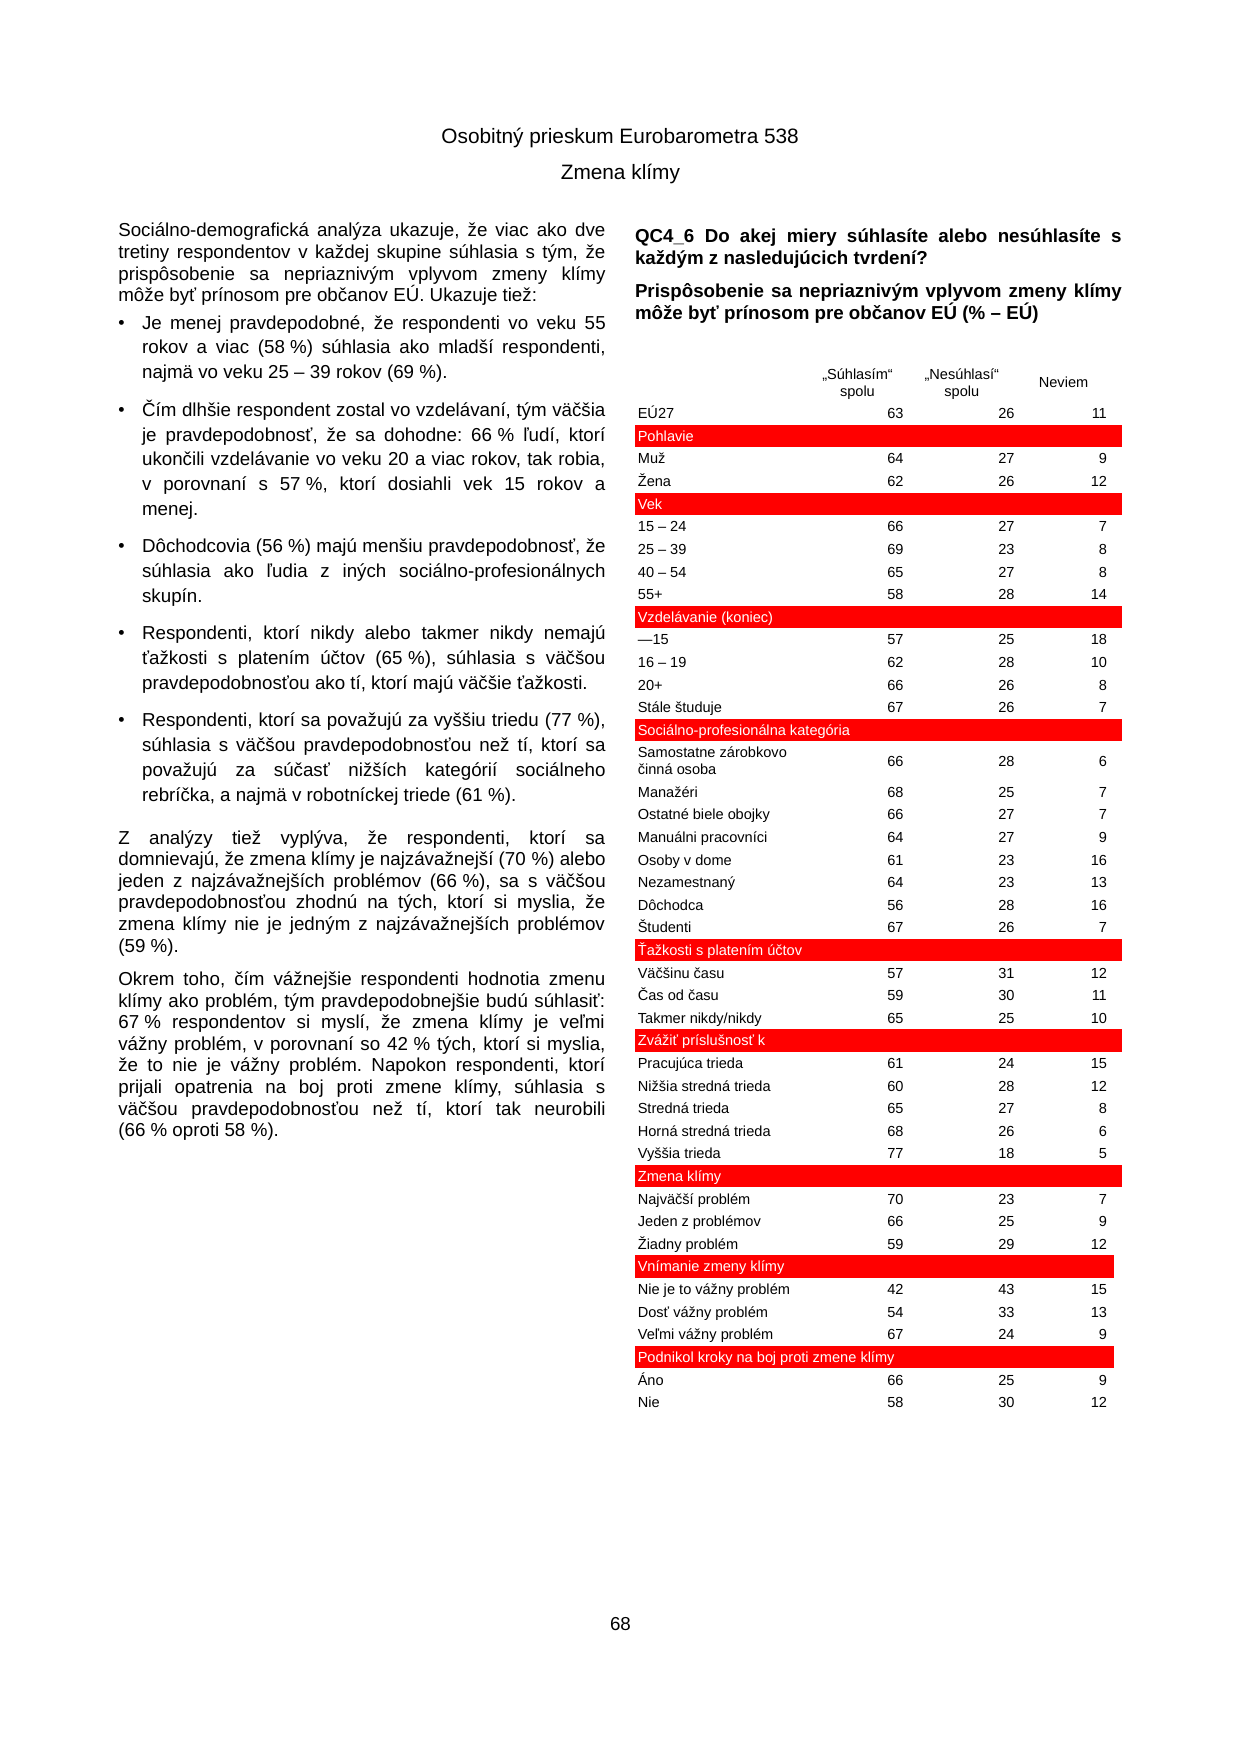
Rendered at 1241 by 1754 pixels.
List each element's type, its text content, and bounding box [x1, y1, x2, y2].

table_cell 63 [808, 402, 906, 425]
table_cell 54 [808, 1300, 906, 1323]
table_cell 23 [906, 1188, 1017, 1210]
table_cell 15 – 24 [635, 515, 808, 538]
table_cell [1110, 781, 1122, 803]
table_cell 13 [1017, 1300, 1109, 1323]
table_cell 8 [1017, 673, 1109, 696]
table_cell 7 [1017, 803, 1109, 826]
table_cell Manažéri [635, 781, 808, 803]
table_cell Osoby v dome [635, 848, 808, 871]
table_cell Veľmi vážny problém [635, 1323, 808, 1346]
table_cell 61 [808, 1052, 906, 1074]
table_cell [1110, 1007, 1122, 1029]
list Respondenti, ktorí sa považujú za vyššiu triedu (77 %), súhlasia s väčšou pravdepodobnosťou než tí, ktorí sa považujú za súčasť nižších kategórií sociálneho rebríčka, a najmä v robotníckej triede (61 %). [118, 709, 605, 805]
table_cell 64 [808, 447, 906, 470]
table_cell [1110, 628, 1122, 651]
table_cell 9 [1017, 1368, 1109, 1391]
list Dôchodcovia (56 %) majú menšiu pravdepodobnosť, že súhlasia ako ľudia z iných sociálno-profesionálnych skupín. [118, 535, 605, 606]
table_cell 15 [1017, 1052, 1109, 1074]
table_cell Ťažkosti s platením účtov [635, 939, 1122, 961]
table_cell 27 [906, 560, 1017, 583]
table_cell 28 [906, 583, 1017, 606]
table_cell 25 [906, 1368, 1017, 1391]
table_cell Žena [635, 470, 808, 492]
table_cell Nezamestnaný [635, 871, 808, 893]
table_cell 77 [808, 1142, 906, 1165]
table_cell 20+ [635, 673, 808, 696]
table_cell Samostatne zárobkovo činná osoba [635, 741, 808, 781]
table_cell Dôchodca [635, 894, 808, 916]
table_cell 33 [906, 1300, 1017, 1323]
table_cell 25 [906, 1007, 1017, 1029]
table_cell 27 [906, 826, 1017, 848]
table_cell 6 [1017, 741, 1109, 781]
table_cell 66 [808, 515, 906, 538]
table_cell 23 [906, 848, 1017, 871]
table_cell 24 [906, 1323, 1017, 1346]
table_cell Stredná trieda [635, 1097, 808, 1119]
table_cell 57 [808, 628, 906, 651]
table_cell Jeden z problémov [635, 1210, 808, 1233]
table_cell Nie je to vážny problém [635, 1278, 808, 1300]
table_cell 65 [808, 560, 906, 583]
table_cell 69 [808, 538, 906, 560]
table_cell [1110, 402, 1122, 425]
text Z analýzy tiež vyplýva, že respondenti, ktorí sa domnievajú, že zmena klímy je najzávažnejší (70 %) alebo jeden z najzávažnejších problémov (66 %), sa s väčšou pravdepodobnosťou zhodnú na tých, ktorí si myslia, že zmena klímy nie je jedným z najzávažnejších problémov (59 %). [118, 827, 605, 956]
table_cell 26 [906, 470, 1017, 492]
table_cell Vnímanie zmeny klímy [635, 1255, 1114, 1278]
table_cell 64 [808, 871, 906, 893]
table_cell [1110, 984, 1122, 1007]
table_cell 24 [906, 1052, 1017, 1074]
table_cell [1110, 1323, 1122, 1346]
table_cell 66 [808, 741, 906, 781]
table_cell Zvážiť príslušnosť k [635, 1029, 1122, 1052]
table_cell 26 [906, 1120, 1017, 1142]
table_cell Ostatné biele obojky [635, 803, 808, 826]
table_cell 26 [906, 673, 1017, 696]
table_cell 26 [906, 402, 1017, 425]
table_cell 6 [1017, 1120, 1109, 1142]
table_cell 66 [808, 1368, 906, 1391]
table_cell [1110, 696, 1122, 718]
table_cell 29 [906, 1233, 1017, 1255]
table_cell Pracujúca trieda [635, 1052, 808, 1074]
table_cell 12 [1017, 961, 1109, 984]
table_cell Takmer nikdy/nikdy [635, 1007, 808, 1029]
table_cell 66 [808, 1210, 906, 1233]
table_cell 30 [906, 984, 1017, 1007]
table_cell 28 [906, 894, 1017, 916]
list Je menej pravdepodobné, že respondenti vo veku 55 rokov a viac (58 %) súhlasia ako mladší respondenti, najmä vo veku 25 – 39 rokov (69 %). [118, 311, 605, 383]
table_header [1110, 363, 1122, 402]
table_cell 16 – 19 [635, 651, 808, 673]
table_cell [1110, 848, 1122, 871]
table_cell 67 [808, 916, 906, 939]
table_cell 16 [1017, 848, 1109, 871]
list Respondenti, ktorí nikdy alebo takmer nikdy nemajú ťažkosti s platením účtov (65 %), súhlasia s väčšou pravdepodobnosťou ako tí, ktorí majú väčšie ťažkosti. [118, 622, 605, 693]
table_cell [1110, 583, 1122, 606]
table_cell 12 [1017, 470, 1109, 492]
table_cell 40 – 54 [635, 560, 808, 583]
table_cell 23 [906, 871, 1017, 893]
table_cell 8 [1017, 538, 1109, 560]
table_cell 25 [906, 781, 1017, 803]
table_cell 11 [1017, 402, 1109, 425]
table_cell [1110, 1233, 1122, 1255]
table_cell Horná stredná trieda [635, 1120, 808, 1142]
table_cell 65 [808, 1007, 906, 1029]
table_cell 25 – 39 [635, 538, 808, 560]
table_cell 58 [808, 583, 906, 606]
table_cell [1110, 1120, 1122, 1142]
table_cell 30 [906, 1391, 1017, 1413]
table_cell 8 [1017, 560, 1109, 583]
table_cell 23 [906, 538, 1017, 560]
table_cell [1110, 1300, 1122, 1323]
table_cell Čas od času [635, 984, 808, 1007]
table_cell 18 [1017, 628, 1109, 651]
table_cell Pohlavie [635, 425, 1122, 447]
table_cell 67 [808, 696, 906, 718]
table_cell 56 [808, 894, 906, 916]
table_cell 27 [906, 1097, 1017, 1119]
table_header Neviem [1017, 363, 1109, 402]
table_cell 59 [808, 1233, 906, 1255]
table_cell [1110, 1391, 1122, 1413]
table_cell 66 [808, 803, 906, 826]
table_cell 60 [808, 1074, 906, 1097]
table_cell [1110, 1278, 1122, 1300]
table_cell 57 [808, 961, 906, 984]
table_cell 7 [1017, 515, 1109, 538]
table_cell 8 [1017, 1097, 1109, 1119]
table_cell —15 [635, 628, 808, 651]
table_cell Najväčší problém [635, 1188, 808, 1210]
table_cell [1110, 515, 1122, 538]
table_cell 27 [906, 803, 1017, 826]
table_cell Muž [635, 447, 808, 470]
table_cell [1110, 741, 1122, 781]
table_cell 27 [906, 447, 1017, 470]
table_cell 11 [1017, 984, 1109, 1007]
table_cell 15 [1017, 1278, 1109, 1300]
table_cell [1110, 560, 1122, 583]
table_cell 55+ [635, 583, 808, 606]
text Okrem toho, čím vážnejšie respondenti hodnotia zmenu klímy ako problém, tým pravdepodobnejšie budú súhlasiť: 67 % respondentov si myslí, že zmena klímy je veľmi vážny problém, v porovnaní so 42 % tých, ktorí si myslia, že to nie je vážny problém. Napokon respondenti, ktorí prijali opatrenia na boj proti zmene klímy, súhlasia s väčšou pravdepodobnosťou než tí, ktorí tak neurobili (66 % oproti 58 %). [118, 968, 605, 1140]
table_cell [1110, 1097, 1122, 1119]
table_cell [1110, 1188, 1122, 1210]
table_cell 43 [906, 1278, 1017, 1300]
table_cell 25 [906, 628, 1017, 651]
text QC4_6 Do akej miery súhlasíte alebo nesúhlasíte s každým z nasledujúcich tvrdení? [635, 225, 1122, 268]
table_cell 62 [808, 651, 906, 673]
table_cell [1110, 538, 1122, 560]
table_cell 58 [808, 1391, 906, 1413]
table_cell [1114, 1255, 1122, 1278]
table_cell 9 [1017, 447, 1109, 470]
table_cell [1110, 1142, 1122, 1165]
table_cell [1110, 803, 1122, 826]
table_cell [1110, 470, 1122, 492]
table_cell Zmena klímy [635, 1165, 1122, 1187]
list Čím dlhšie respondent zostal vo vzdelávaní, tým väčšia je pravdepodobnosť, že sa dohodne: 66 % ľudí, ktorí ukončili vzdelávanie vo veku 20 a viac rokov, tak robia, v porovnaní s 57 %, ktorí dosiahli vek 15 rokov a menej. [118, 398, 605, 519]
table_cell Dosť vážny problém [635, 1300, 808, 1323]
table_cell Stále študuje [635, 696, 808, 718]
table_cell [1110, 1368, 1122, 1391]
table_cell 12 [1017, 1233, 1109, 1255]
table_cell Vek [635, 493, 1122, 515]
table_cell 10 [1017, 651, 1109, 673]
table_cell Manuálni pracovníci [635, 826, 808, 848]
table_cell 66 [808, 673, 906, 696]
table_cell 65 [808, 1097, 906, 1119]
table_header „Súhlasím“ spolu [808, 363, 906, 402]
table_cell 16 [1017, 894, 1109, 916]
table_cell 9 [1017, 1323, 1109, 1346]
table_cell 14 [1017, 583, 1109, 606]
table_header [635, 363, 808, 402]
table_cell [1110, 1210, 1122, 1233]
table_cell 67 [808, 1323, 906, 1346]
table_cell 28 [906, 741, 1017, 781]
table_cell 28 [906, 651, 1017, 673]
table_cell 27 [906, 515, 1017, 538]
table_cell [1110, 447, 1122, 470]
table_cell 7 [1017, 696, 1109, 718]
text Prispôsobenie sa nepriaznivým vplyvom zmeny klímy môže byť prínosom pre občanov EÚ (% – EÚ) [635, 280, 1122, 323]
table_cell 18 [906, 1142, 1017, 1165]
table_cell 9 [1017, 1210, 1109, 1233]
table_cell [1110, 1074, 1122, 1097]
table_cell 28 [906, 1074, 1017, 1097]
table_cell 12 [1017, 1074, 1109, 1097]
table_cell 42 [808, 1278, 906, 1300]
table_cell 70 [808, 1188, 906, 1210]
table_cell EÚ27 [635, 402, 808, 425]
table_cell 26 [906, 916, 1017, 939]
table_cell Nižšia stredná trieda [635, 1074, 808, 1097]
table_cell Vyššia trieda [635, 1142, 808, 1165]
table_header „Nesúhlasí“ spolu [906, 363, 1017, 402]
table_cell 9 [1017, 826, 1109, 848]
table_cell [1110, 961, 1122, 984]
table_cell 7 [1017, 1188, 1109, 1210]
table_cell [1114, 1346, 1122, 1368]
table_cell 25 [906, 1210, 1017, 1233]
table_cell Nie [635, 1391, 808, 1413]
text Sociálno-demografická analýza ukazuje, že viac ako dve tretiny respondentov v každej skupine súhlasia s tým, že prispôsobenie sa nepriaznivým vplyvom zmeny klímy môže byť prínosom pre občanov EÚ. Ukazuje tiež: [118, 219, 605, 306]
table_cell Sociálno-profesionálna kategória [635, 719, 1122, 741]
table_cell [1110, 871, 1122, 893]
table_cell [1110, 826, 1122, 848]
table_cell 10 [1017, 1007, 1109, 1029]
table_cell 64 [808, 826, 906, 848]
table_cell [1110, 916, 1122, 939]
table_cell 59 [808, 984, 906, 1007]
table_cell 68 [808, 1120, 906, 1142]
table_cell Väčšinu času [635, 961, 808, 984]
table_cell 61 [808, 848, 906, 871]
table_cell Vzdelávanie (koniec) [635, 606, 1122, 628]
table_cell Študenti [635, 916, 808, 939]
table_cell 68 [808, 781, 906, 803]
table_cell 31 [906, 961, 1017, 984]
table_cell [1110, 651, 1122, 673]
table_cell 7 [1017, 781, 1109, 803]
table_cell Žiadny problém [635, 1233, 808, 1255]
table_cell 13 [1017, 871, 1109, 893]
table_cell Áno [635, 1368, 808, 1391]
table_cell [1110, 894, 1122, 916]
table_cell 62 [808, 470, 906, 492]
table_cell [1110, 673, 1122, 696]
table_cell 5 [1017, 1142, 1109, 1165]
table_cell 7 [1017, 916, 1109, 939]
table_cell Podnikol kroky na boj proti zmene klímy [635, 1346, 1114, 1368]
table_cell 12 [1017, 1391, 1109, 1413]
table_cell [1110, 1052, 1122, 1074]
table_cell 26 [906, 696, 1017, 718]
